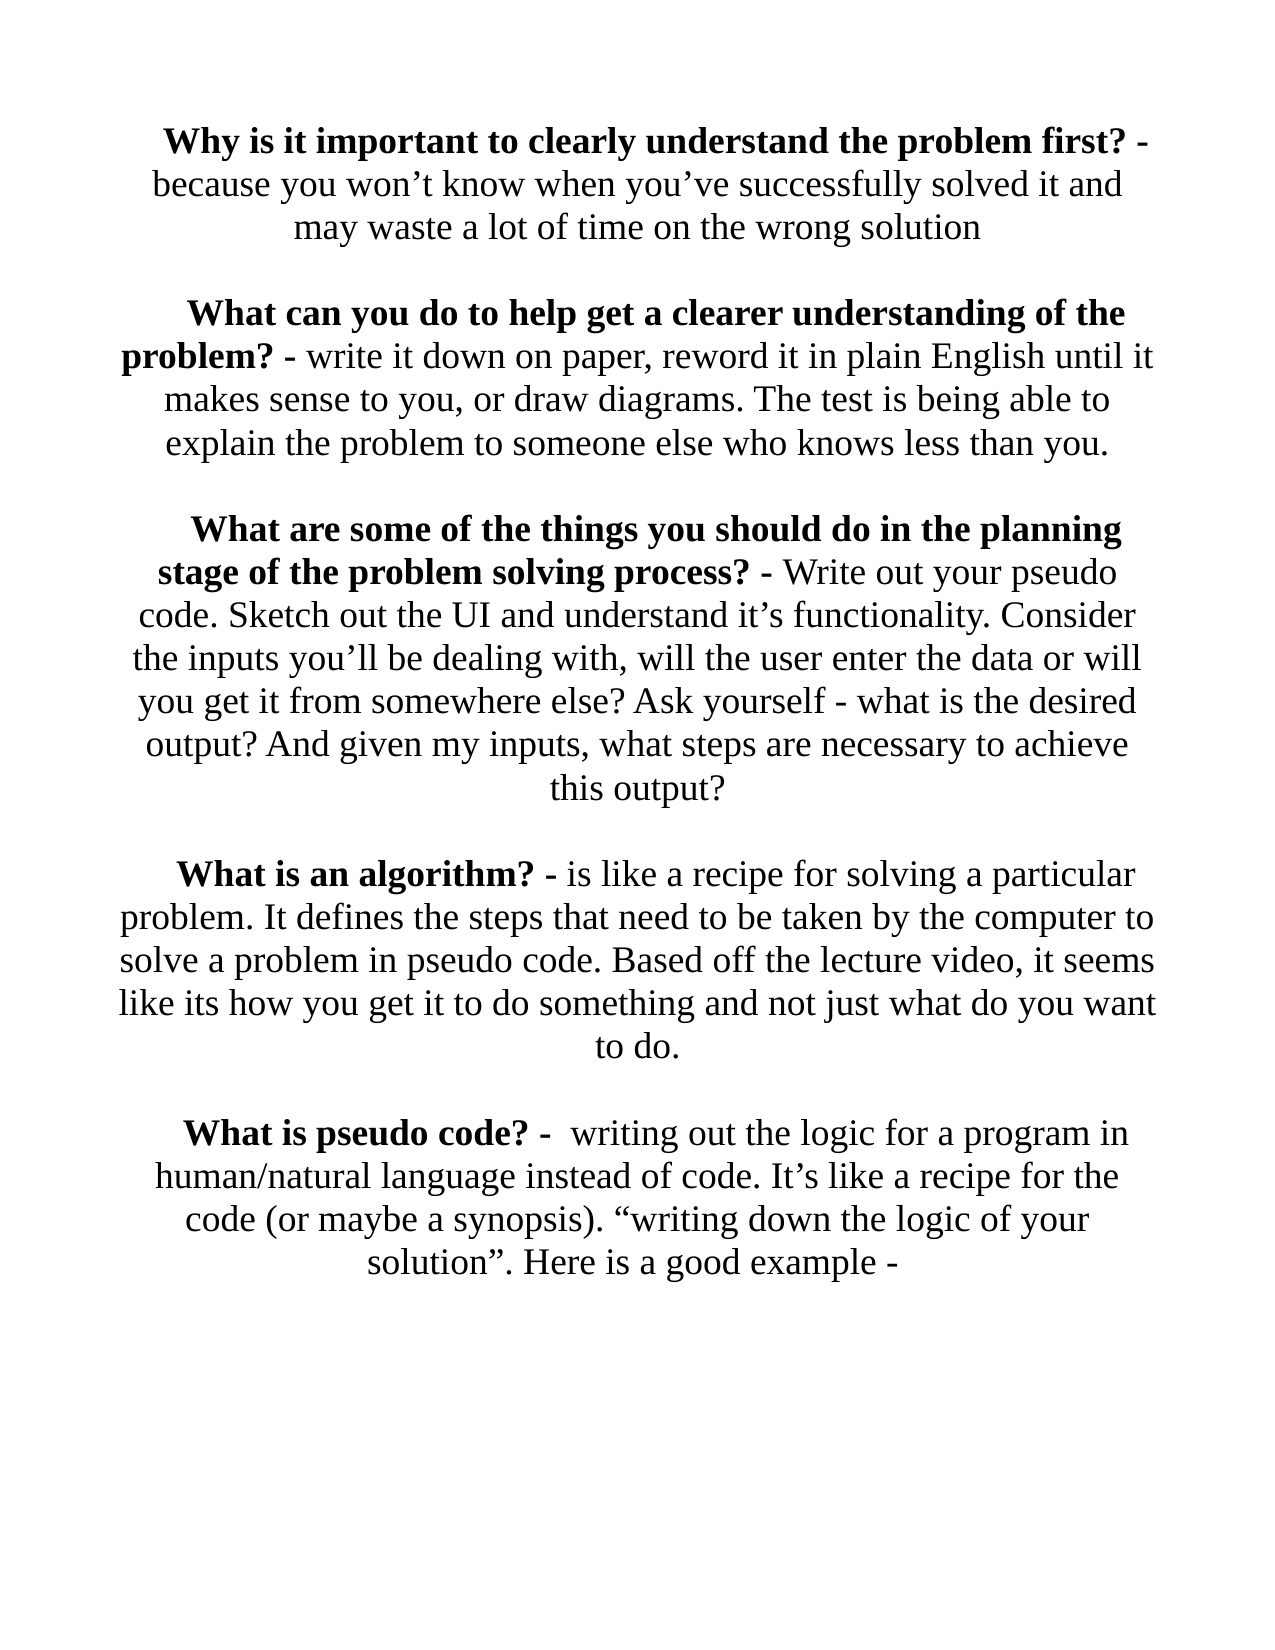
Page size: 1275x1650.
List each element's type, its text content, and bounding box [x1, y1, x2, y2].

text What is pseudo code? - writing out the logic for a program in human/natural language instead of code. It’s like a recipe for the code (or maybe a synopsis). “writing down the logic of your solution”. Here is a good example - [118, 1110, 1157, 1282]
text What is an algorithm? - is like a recipe for solving a particular problem. It defines the steps that need to be taken by the computer to solve a problem in pseudo code. Based off the lecture video, it seems like its how you get it to do something and not just what do you want to do. [118, 851, 1157, 1067]
text What are some of the things you should do in the planning stage of the problem solving process? - Write out your pseudo code. Sketch out the UI and understand it’s functionality. Consider the inputs you’ll be dealing with, will the user enter the data or will you get it from somewhere else? Ask yourself - what is the desired output? And given my inputs, what steps are necessary to achieve this output? [118, 506, 1157, 808]
text Why is it important to clearly understand the problem first? - because you won’t know when you’ve successfully solved it and may waste a lot of time on the wrong solution [118, 118, 1157, 247]
text What can you do to help get a clearer understanding of the problem? - write it down on paper, reword it in plain English until it makes sense to you, or draw diagrams. The test is being able to explain the problem to someone else who knows less than you. [118, 291, 1157, 463]
